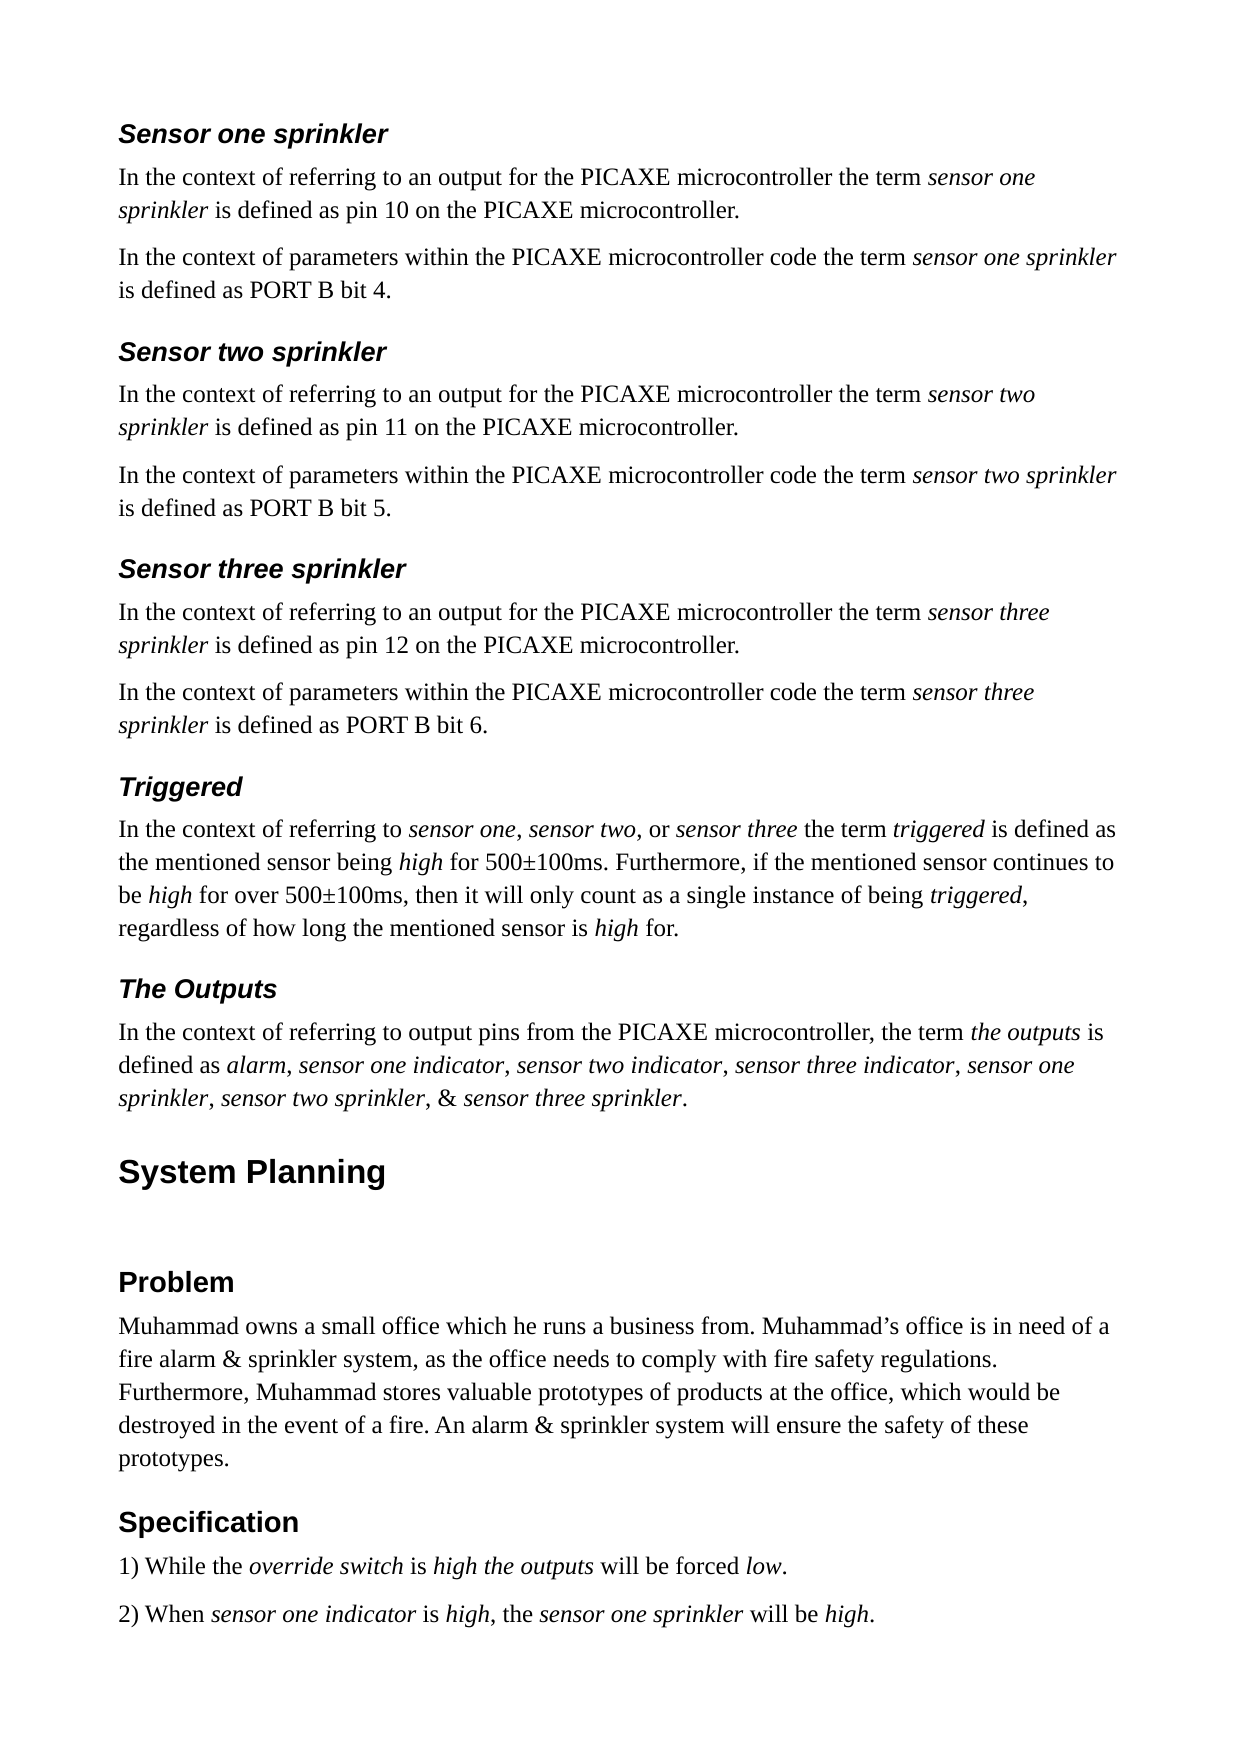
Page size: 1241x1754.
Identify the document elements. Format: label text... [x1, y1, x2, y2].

subtitle The Outputs [118, 973, 1122, 1005]
subtitle Sensor three sprinkler [118, 553, 1122, 584]
text In the context of referring to an output for the PICAXE microcontroller the term sensor one sprinkler is defined as pin 10 on the PICAXE microcontroller. [118, 162, 1122, 224]
subtitle Triggered [118, 771, 1122, 802]
text In the context of parameters within the PICAXE microcontroller code the term sensor two sprinkler is defined as PORT B bit 5. [118, 460, 1122, 522]
text In the context of referring to output pins from the PICAXE microcontroller, the term the outputs is defined as alarm, sensor one indicator, sensor two indicator, sensor three indicator, sensor one sprinkler, sensor two sprinkler, & sensor three sprinkler. [118, 1017, 1122, 1112]
text In the context of parameters within the PICAXE microcontroller code the term sensor three sprinkler is defined as PORT B bit 6. [118, 677, 1122, 739]
subtitle Sensor two sprinkler [118, 336, 1122, 367]
text In the context of parameters within the PICAXE microcontroller code the term sensor one sprinkler is defined as PORT B bit 4. [118, 242, 1122, 304]
subtitle System Planning [118, 1152, 1122, 1190]
text In the context of referring to sensor one, sensor two, or sensor three the term triggered is defined as the mentioned sensor being high for 500±100ms. Furthermore, if the mentioned sensor continues to be high for over 500±100ms, then it will only count as a single instance of being triggered, regardless of how long the mentioned sensor is high for. [118, 814, 1122, 942]
text 1) While the override switch is high the outputs will be forced low. [118, 1551, 1122, 1580]
subtitle Problem [118, 1265, 1122, 1298]
text Muhammad owns a small office which he runs a business from. Muhammad’s office is in need of a fire alarm & sprinkler system, as the office needs to comply with fire safety regulations. Furthermore, Muhammad stores valuable prototypes of products at the office, which would be destroyed in the event of a fire. An alarm & sprinkler system will ensure the safety of these prototypes. [118, 1311, 1122, 1472]
text 2) When sensor one indicator is high, the sensor one sprinkler will be high. [118, 1599, 1122, 1628]
subtitle Sensor one sprinkler [118, 118, 1122, 149]
text In the context of referring to an output for the PICAXE microcontroller the term sensor three sprinkler is defined as pin 12 on the PICAXE microcontroller. [118, 597, 1122, 659]
text In the context of referring to an output for the PICAXE microcontroller the term sensor two sprinkler is defined as pin 11 on the PICAXE microcontroller. [118, 379, 1122, 441]
subtitle Specification [118, 1505, 1122, 1539]
